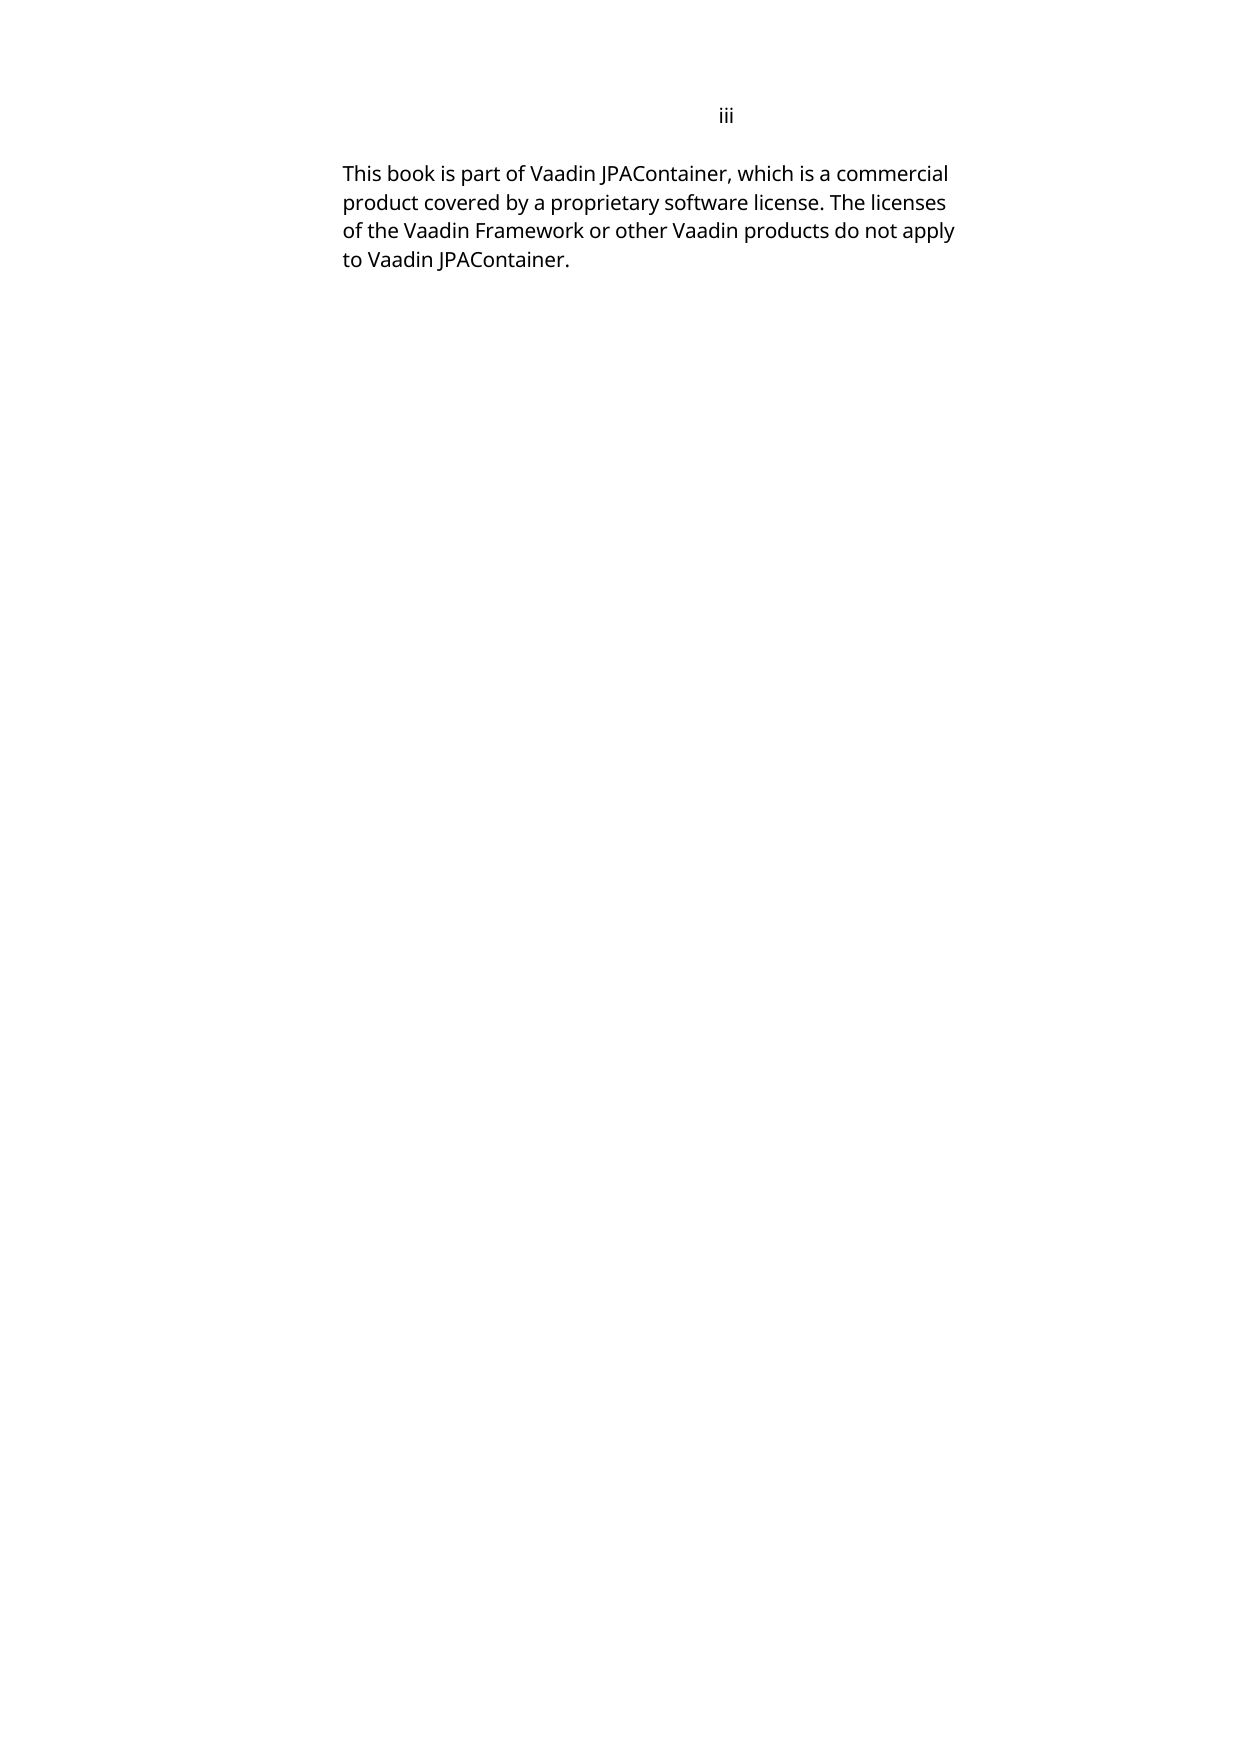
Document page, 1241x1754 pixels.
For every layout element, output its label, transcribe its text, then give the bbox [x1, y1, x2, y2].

text This book is part of Vaadin JPAContainer, which is a commercial product covered by a proprietary software license. The licenses of the Vaadin Framework or other Vaadin products do not apply to Vaadin JPAContainer. [342, 159, 957, 273]
